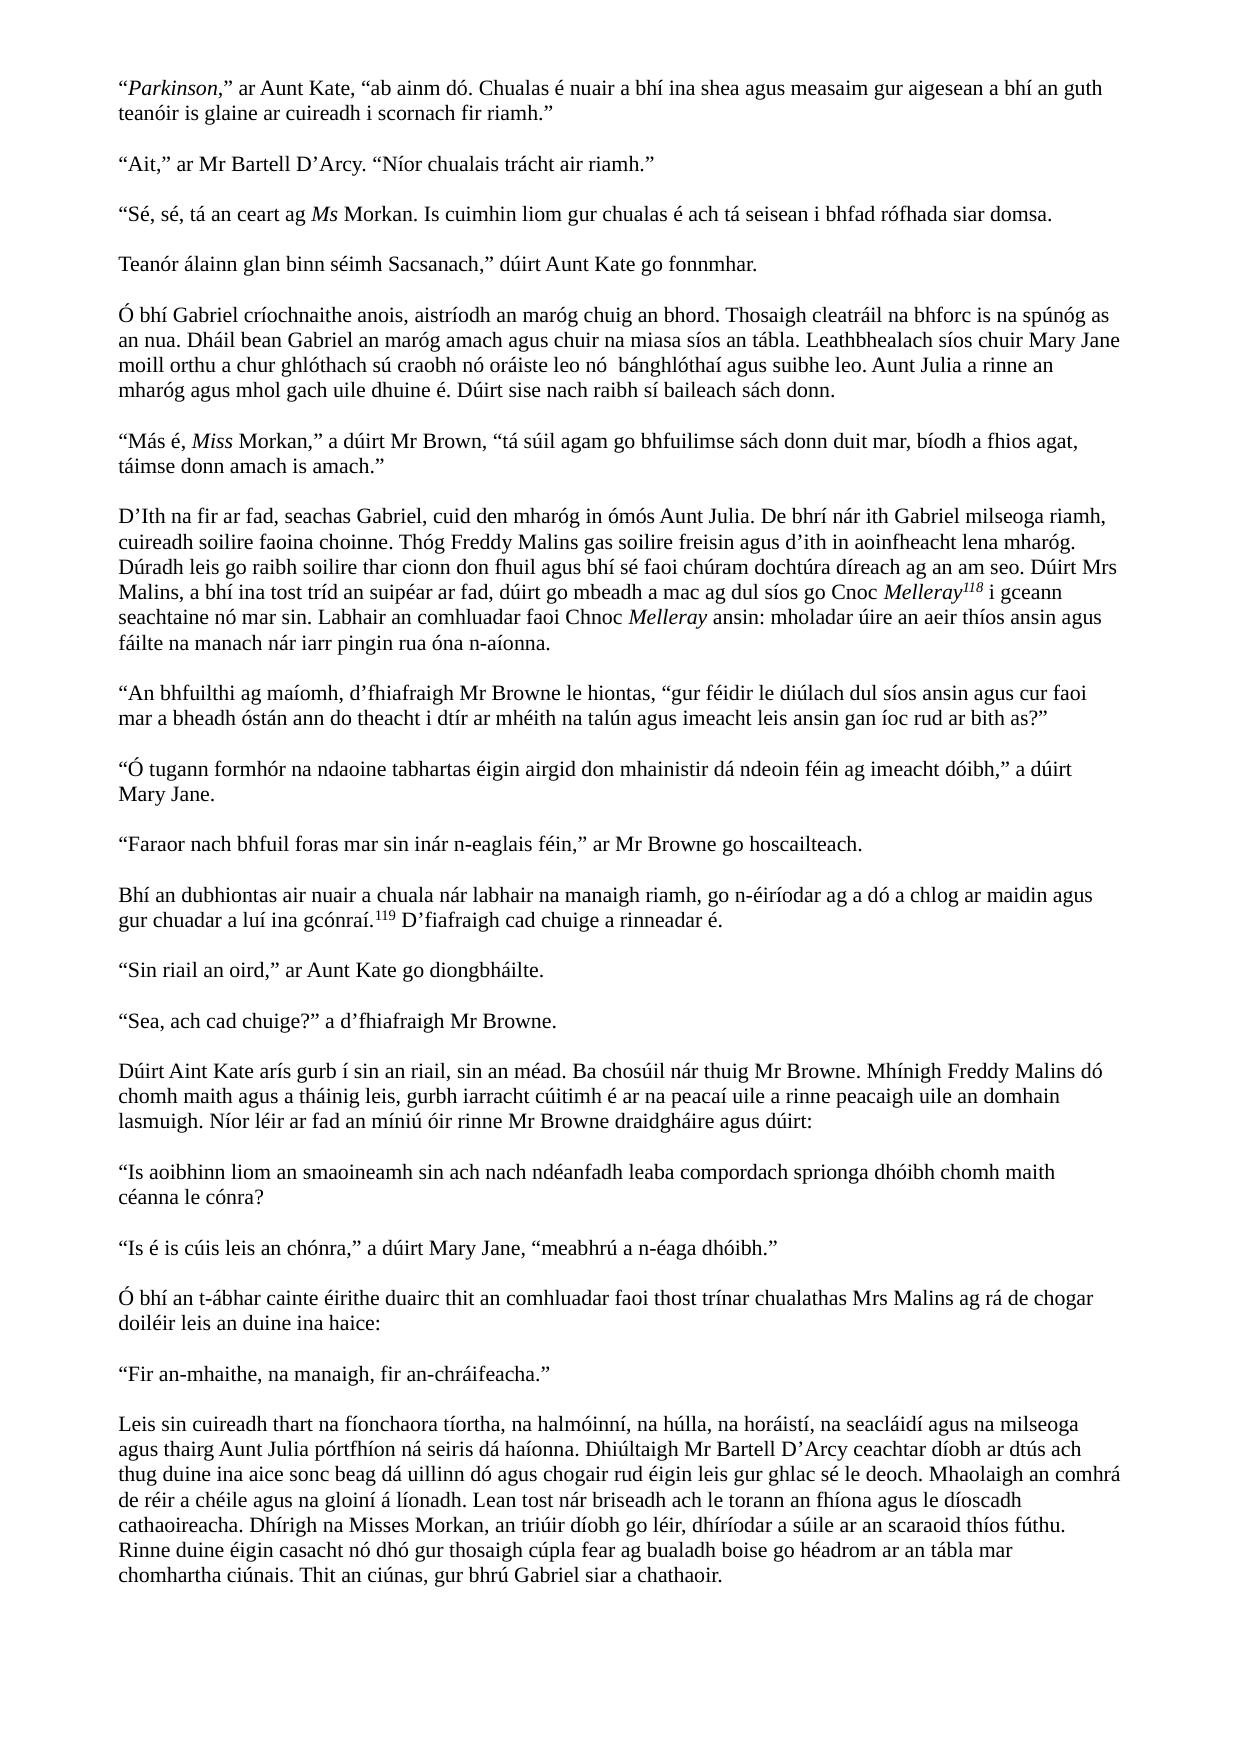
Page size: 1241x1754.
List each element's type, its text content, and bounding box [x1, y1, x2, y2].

text “Sin riail an oird,” ar Aunt Kate go diongbháilte. [118, 957, 1122, 982]
text “Is é is cúis leis an chónra,” a dúirt Mary Jane, “meabhrú a n-éaga dhóibh.” [118, 1234, 1122, 1260]
text “Is aoibhinn liom an smaoineamh sin ach nach ndéanfadh leaba compordach sprionga dhóibh chomh maith céanna le cónra? [118, 1159, 1122, 1209]
text Ó bhí an t-ábhar cainte éirithe duairc thit an comhluadar faoi thost trínar chualathas Mrs Malins ag rá de chogar doiléir leis an duine ina haice: [118, 1285, 1122, 1335]
text “Ait,” ar Mr Bartell D’Arcy. “Níor chualais trácht air riamh.” [118, 151, 1122, 176]
text “An bhfuilthi ag maíomh, d’fhiafraigh Mr Browne le hiontas, “gur féidir le diúlach dul síos ansin agus cur faoi mar a bheadh óstán ann do theacht i dtír ar mhéith na talún agus imeacht leis ansin gan íoc rud ar bith as?” [118, 680, 1122, 730]
text “Faraor nach bhfuil foras mar sin inár n-eaglais féin,” ar Mr Browne go hoscailteach. [118, 831, 1122, 856]
text “Sé, sé, tá an ceart ag Ms Morkan. Is cuimhin liom gur chualas é ach tá seisean i bhfad rófhada siar domsa. [118, 201, 1122, 226]
text “Ó tugann formhór na ndaoine tabhartas éigin airgid don mhainistir dá ndeoin féin ag imeacht dóibh,” a dúirt Mary Jane. [118, 756, 1122, 806]
text “Más é, Miss Morkan,” a dúirt Mr Brown, “tá súil agam go bhfuilimse sách donn duit mar, bíodh a fhios agat, táimse donn amach is amach.” [118, 428, 1122, 478]
text Ó bhí Gabriel críochnaithe anois, aistríodh an maróg chuig an bhord. Thosaigh cleatráil na bhforc is na spúnóg as an nua. Dháil bean Gabriel an maróg amach agus chuir na miasa síos an tábla. Leathbhealach síos chuir Mary Jane moill orthu a chur ghlóthach sú craobh nó oráiste leo nó bánghlóthaí agus suibhe leo. Aunt Julia a rinne an mharóg agus mhol gach uile dhuine é. Dúirt sise nach raibh sí baileach sách donn. [118, 302, 1122, 403]
text Dúirt Aint Kate arís gurb í sin an riail, sin an méad. Ba chosúil nár thuig Mr Browne. Mhínigh Freddy Malins dó chomh maith agus a tháinig leis, gurbh iarracht cúitimh é ar na peacaí uile a rinne peacaigh uile an domhain lasmuigh. Níor léir ar fad an míniú óir rinne Mr Browne draidgháire agus dúirt: [118, 1058, 1122, 1134]
text Leis sin cuireadh thart na fíonchaora tíortha, na halmóinní, na húlla, na horáistí, na seacláidí agus na milseoga agus thairg Aunt Julia pórtfhíon ná seiris dá haíonna. Dhiúltaigh Mr Bartell D’Arcy ceachtar díobh ar dtús ach thug duine ina aice sonc beag dá uillinn dó agus chogair rud éigin leis gur ghlac sé le deoch. Mhaolaigh an comhrá de réir a chéile agus na gloiní á líonadh. Lean tost nár briseadh ach le torann an fhíona agus le díoscadh cathaoireacha. Dhírigh na Misses Morkan, an triúir díobh go léir, dhíríodar a súile ar an scaraoid thíos fúthu. Rinne duine éigin casacht nó dhó gur thosaigh cúpla fear ag bualadh boise go héadrom ar an tábla mar chomhartha ciúnais. Thit an ciúnas, gur bhrú Gabriel siar a chathaoir. [118, 1411, 1122, 1587]
text Teanór álainn glan binn séimh Sacsanach,” dúirt Aunt Kate go fonnmhar. [118, 251, 1122, 277]
text “Fir an-mhaithe, na manaigh, fir an-chráifeacha.” [118, 1361, 1122, 1386]
text “Parkinson,” ar Aunt Kate, “ab ainm dó. Chualas é nuair a bhí ina shea agus measaim gur aigesean a bhí an guth teanóir is glaine ar cuireadh i scornach fir riamh.” [118, 75, 1122, 125]
text Bhí an dubhiontas air nuair a chuala nár labhair na manaigh riamh, go n-éiríodar ag a dó a chlog ar maidin agus gur chuadar a luí ina gcónraí. D’fiafraigh cad chuige a rinneadar é. [118, 882, 1122, 932]
text “Sea, ach cad chuige?” a d’fhiafraigh Mr Browne. [118, 1008, 1122, 1033]
text D’Ith na fir ar fad, seachas Gabriel, cuid den mharóg in ómós Aunt Julia. De bhrí nár ith Gabriel milseoga riamh, cuireadh soilire faoina choinne. Thóg Freddy Malins gas soilire freisin agus d’ith in aoinfheacht lena mharóg. Dúradh leis go raibh soilire thar cionn don fhuil agus bhí sé faoi chúram dochtúra díreach ag an am seo. Dúirt Mrs Malins, a bhí ina tost tríd an suipéar ar fad, dúirt go mbeadh a mac ag dul síos go Cnoc Melleray i gceann seachtaine nó mar sin. Labhair an comhluadar faoi Chnoc Melleray ansin: mholadar úire an aeir thíos ansin agus fáilte na manach nár iarr pingin rua óna n-aíonna. [118, 503, 1122, 655]
